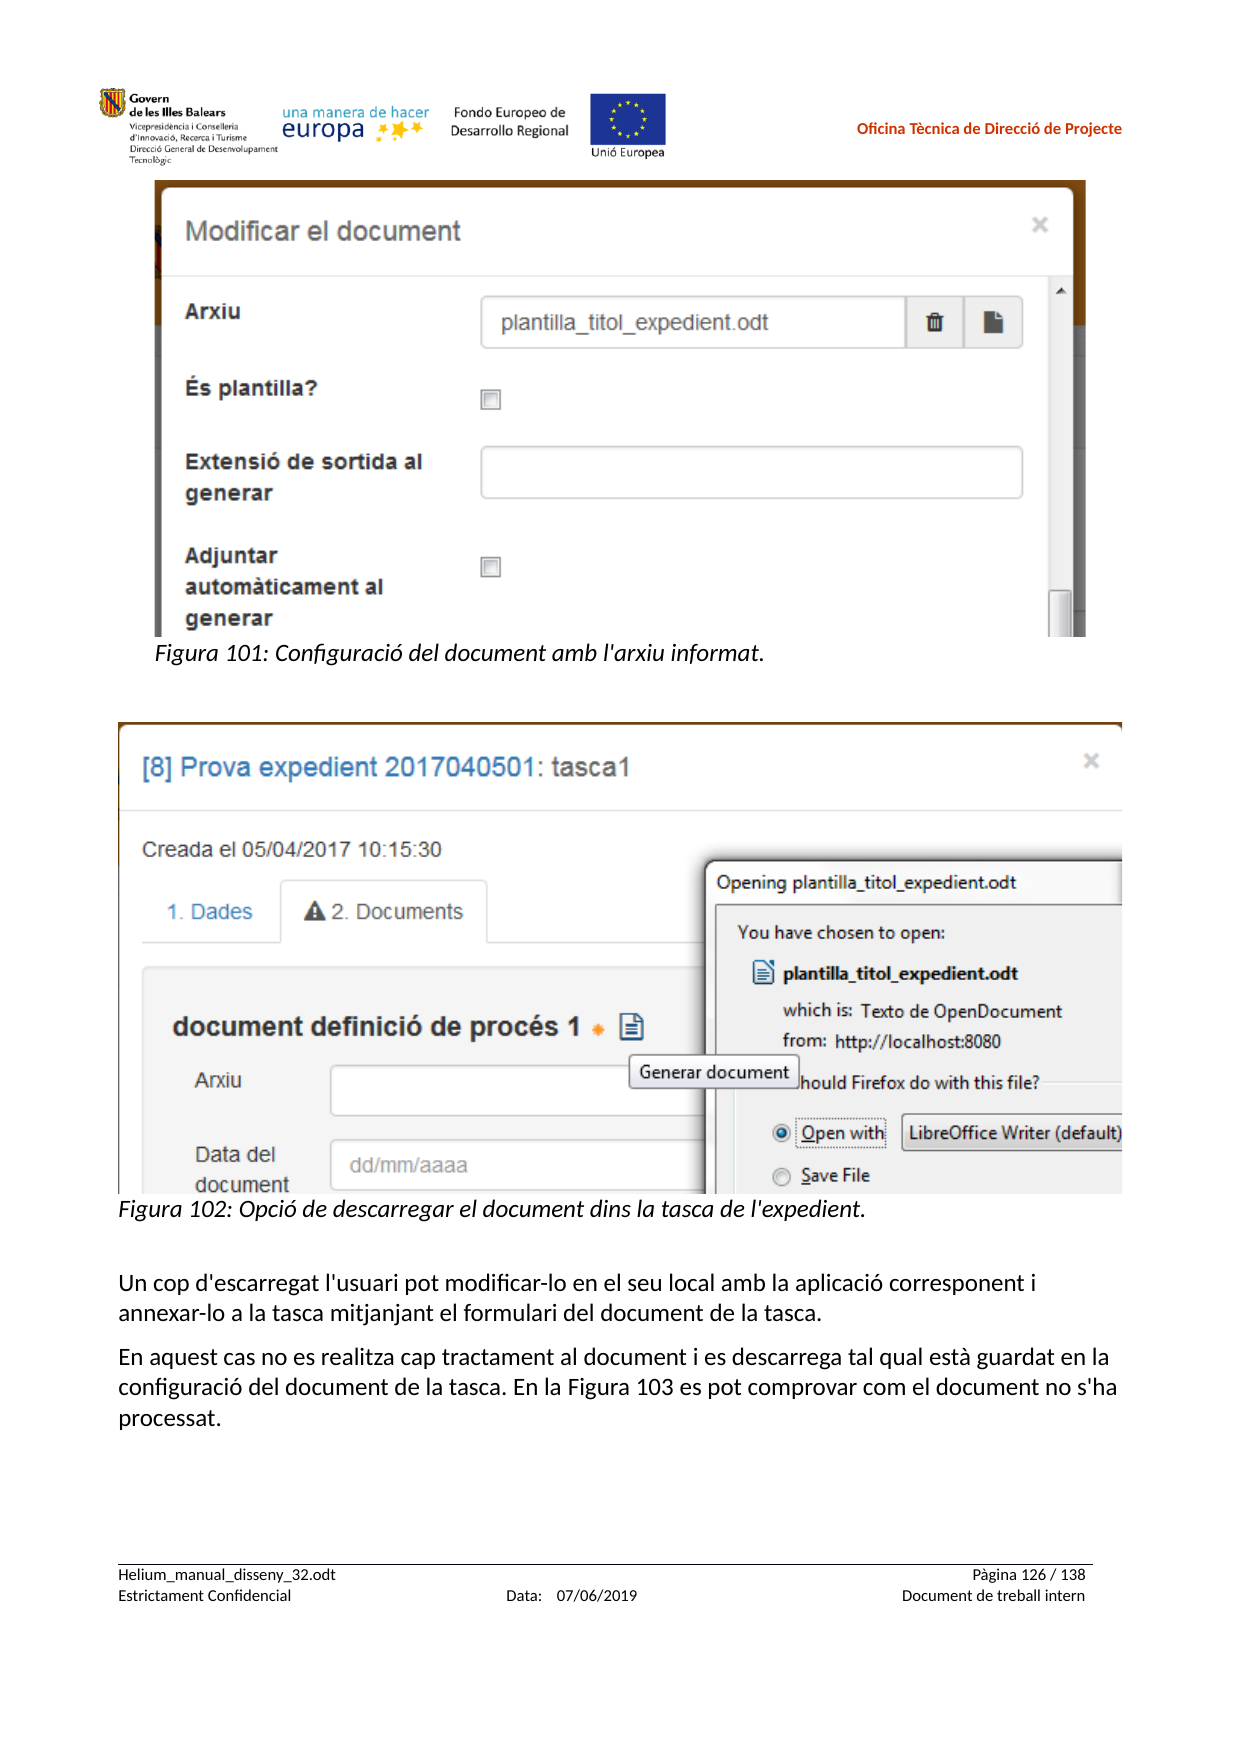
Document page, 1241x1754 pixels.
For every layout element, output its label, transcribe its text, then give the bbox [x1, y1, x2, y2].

picture [118, 722, 1123, 1194]
text Figura 101: Configuració del document amb l'arxiu informat. [154, 637, 1086, 667]
picture [99, 87, 668, 166]
picture [154, 180, 1086, 637]
text En aquest cas no es realitza cap tractament al document i es descarrega tal qual està guardat en la configuració del document de la tasca. En la Figura 103 es pot comprovar com el document no s'ha processat. [118, 1341, 1122, 1432]
text Un cop d'escarregat l'usuari pot modificar-lo en el seu local amb la aplicació corresponent i annexar-lo a la tasca mitjanjant el formulari del document de la tasca. [118, 1267, 1122, 1328]
text Figura 102: Opció de descarregar el document dins la tasca de l'expedient. [118, 1194, 1122, 1224]
